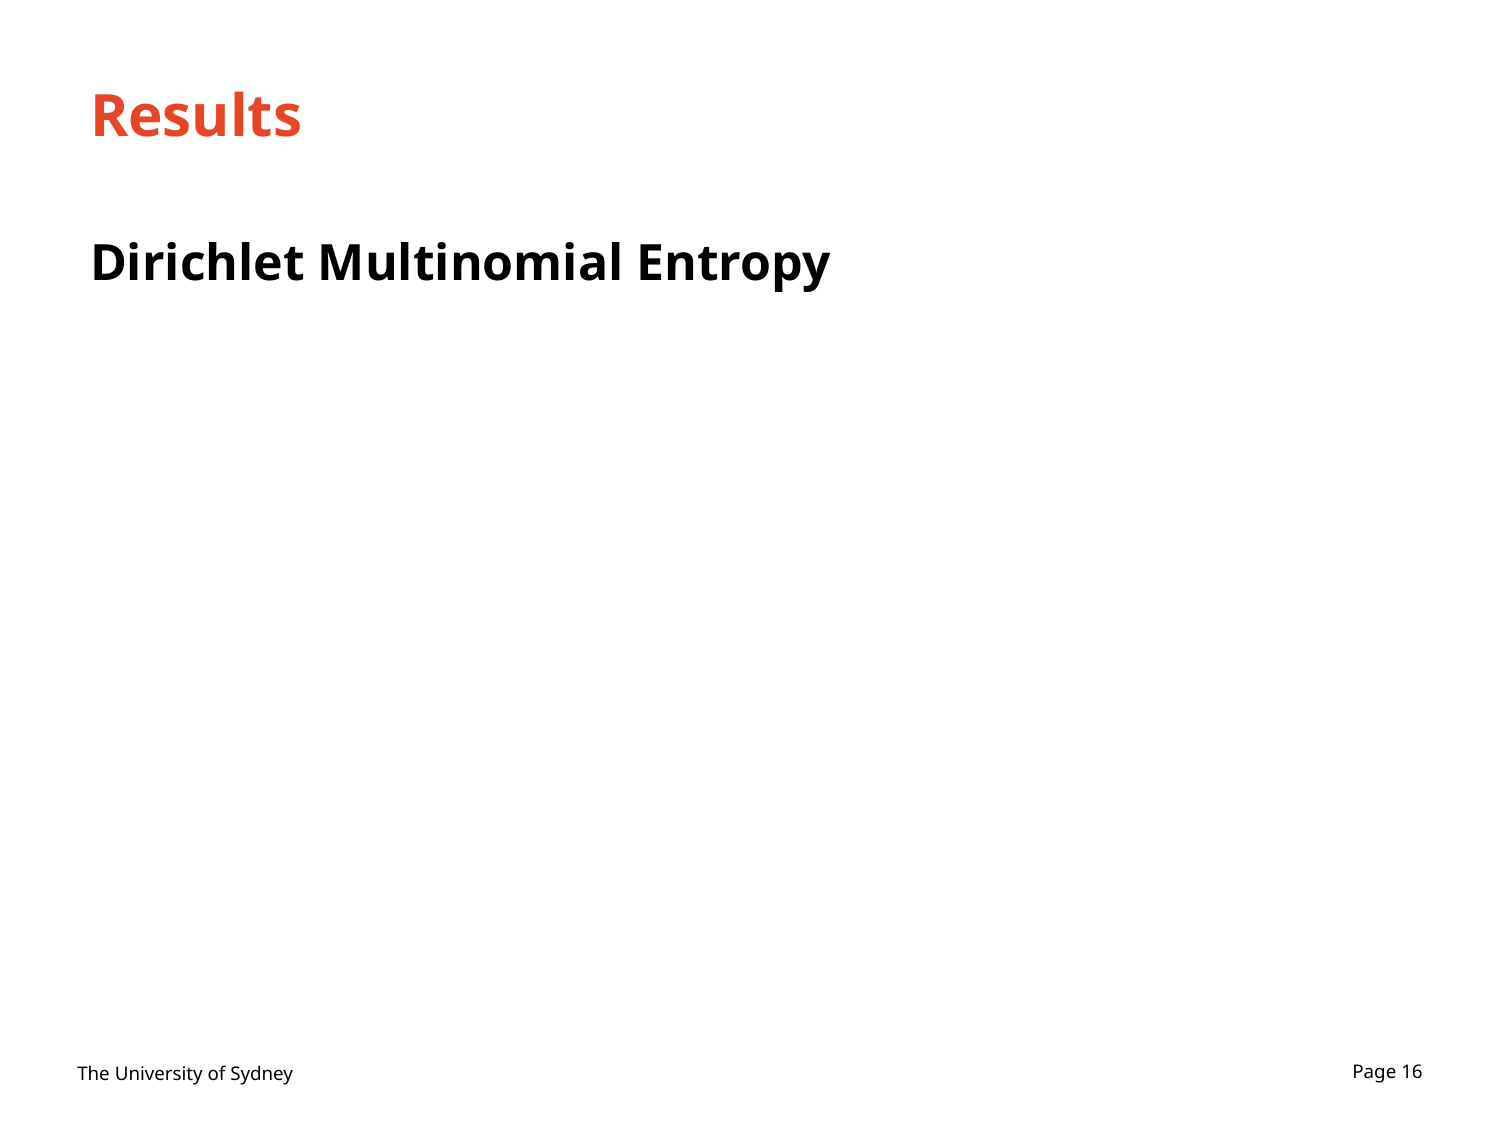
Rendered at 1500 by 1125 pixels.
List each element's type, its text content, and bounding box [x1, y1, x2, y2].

list Dirichlet Multinomial Entropy [75, 222, 1425, 367]
title Results [75, 19, 1425, 207]
